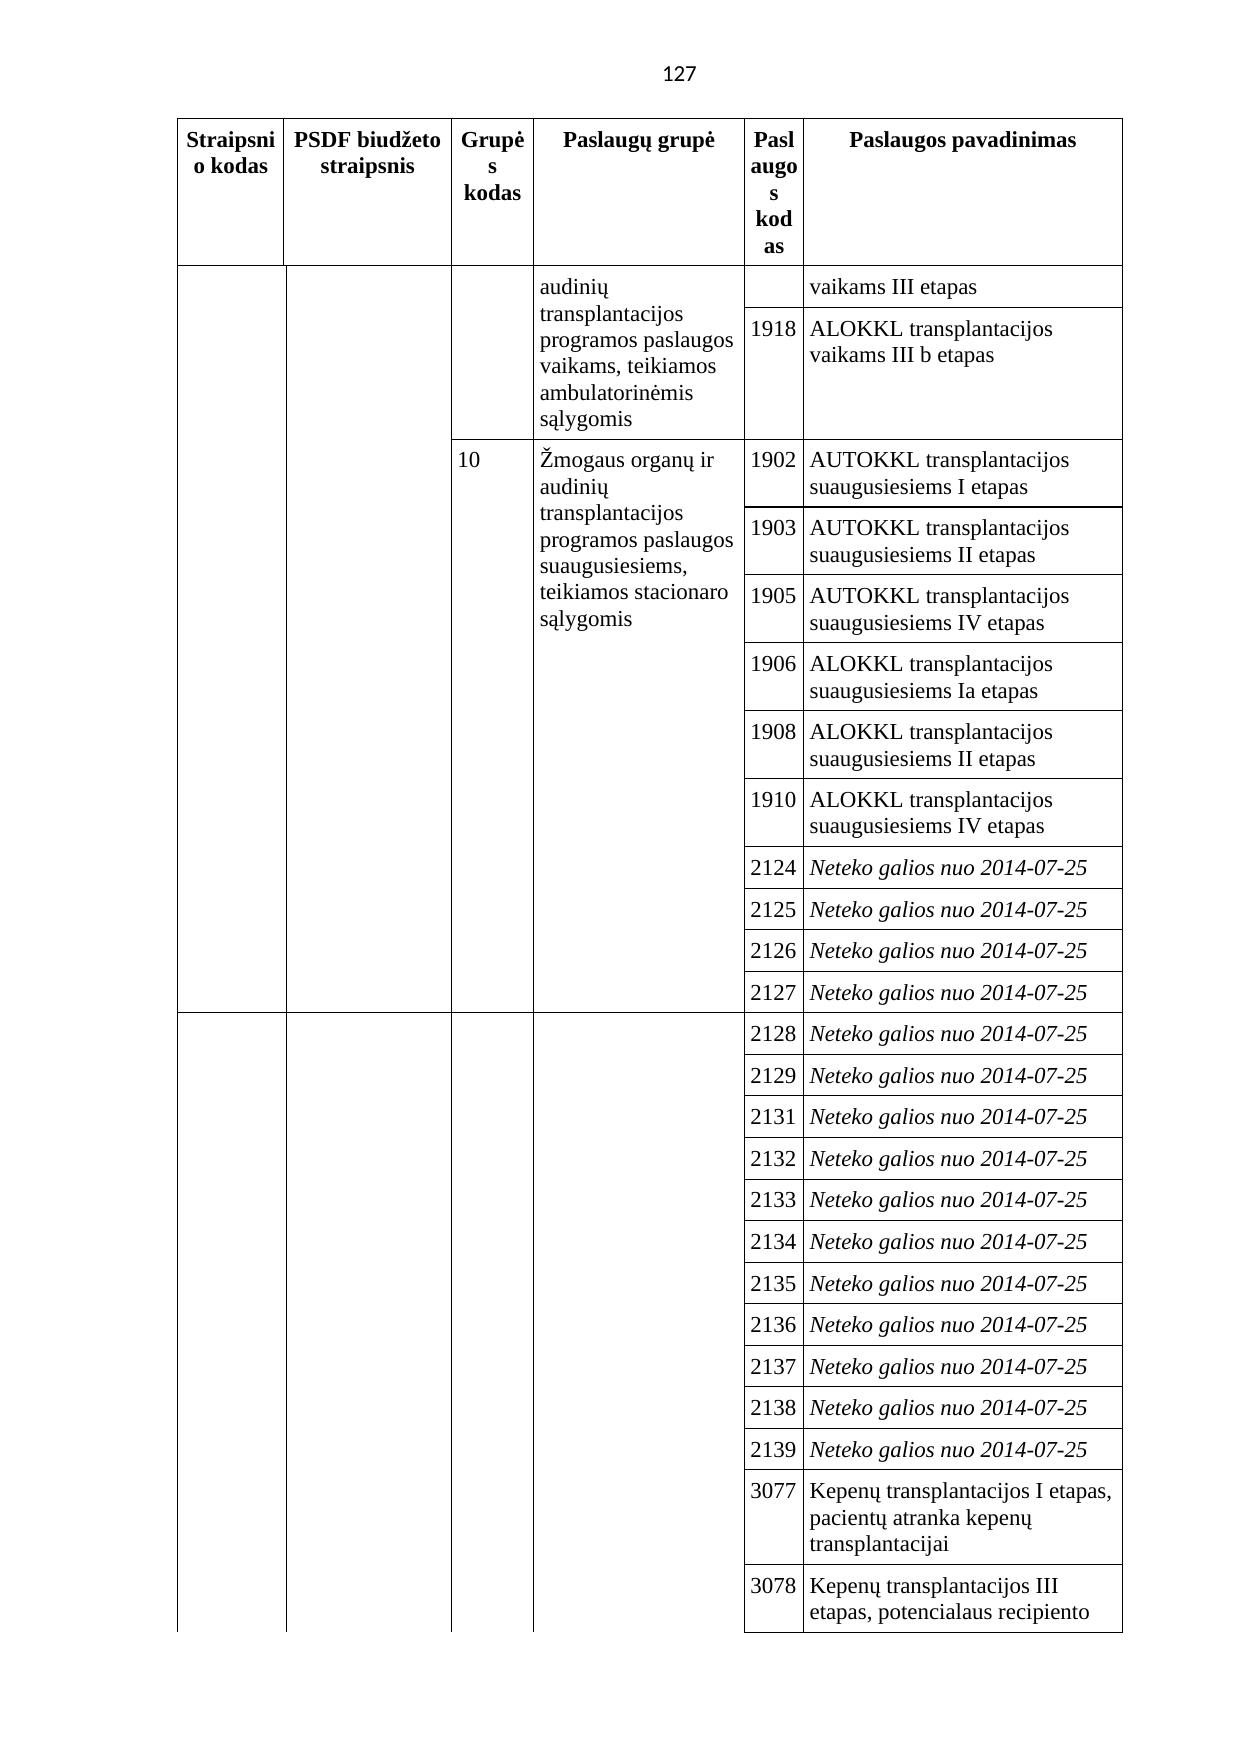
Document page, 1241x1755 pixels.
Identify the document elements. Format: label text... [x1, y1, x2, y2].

table_cell [287, 439, 451, 506]
table_cell [178, 1345, 286, 1386]
table_cell [287, 1054, 451, 1095]
table_cell [287, 778, 451, 846]
table_cell [287, 710, 451, 778]
table_cell [287, 971, 451, 1012]
table_cell Neteko galios nuo 2014-07-25 [804, 972, 1122, 1012]
table_cell [287, 1386, 451, 1428]
table_cell 2137 [745, 1346, 803, 1386]
table_header Straipsnio kodas [178, 119, 283, 265]
table_cell 2136 [745, 1304, 803, 1345]
table_cell [452, 1013, 533, 1054]
table_cell ALOKKL transplantacijos suaugusiesiems IV etapas [804, 779, 1122, 846]
table_cell 2127 [745, 972, 803, 1012]
table_cell [178, 1428, 286, 1469]
table_cell AUTOKKL transplantacijos suaugusiesiems II etapas [804, 508, 1122, 574]
table_cell [534, 1013, 744, 1054]
table_cell [534, 1179, 744, 1220]
table_cell [534, 971, 744, 1012]
table_cell [178, 1054, 286, 1095]
table_cell ALOKKL transplantacijos suaugusiesiems II etapas [804, 711, 1122, 778]
table_cell Neteko galios nuo 2014-07-25 [804, 1346, 1122, 1386]
table_cell Neteko galios nuo 2014-07-25 [804, 1013, 1122, 1054]
table_cell [452, 1303, 533, 1345]
table_cell [178, 846, 286, 887]
table_cell 2131 [745, 1096, 803, 1137]
table_cell Neteko galios nuo 2014-07-25 [804, 1387, 1122, 1428]
table_cell [287, 1220, 451, 1262]
table_cell [534, 1428, 744, 1469]
table_cell [178, 1564, 286, 1632]
table_cell 10 [452, 440, 533, 929]
table_cell [178, 1179, 286, 1220]
table_cell [287, 1345, 451, 1386]
table_cell [287, 266, 451, 307]
table_cell [287, 1469, 451, 1564]
table_cell [178, 506, 286, 574]
table_cell [287, 1262, 451, 1303]
table_cell 2129 [745, 1055, 803, 1095]
table_cell 1918 [745, 308, 803, 438]
table_cell [178, 1469, 286, 1564]
table_cell [178, 1262, 286, 1303]
table_cell 2128 [745, 1013, 803, 1054]
table_cell 2134 [745, 1221, 803, 1262]
table_cell [452, 1564, 533, 1632]
table_cell Neteko galios nuo 2014-07-25 [804, 889, 1122, 929]
table_cell ALOKKL transplantacijos suaugusiesiems Ia etapas [804, 643, 1122, 710]
table_cell [452, 1054, 533, 1095]
table_cell [178, 1386, 286, 1428]
table_cell [287, 307, 451, 438]
table_cell [452, 1469, 533, 1564]
table_cell [534, 1564, 744, 1632]
table_cell ALOKKL transplantacijos vaikams III b etapas [804, 308, 1122, 438]
table_cell Neteko galios nuo 2014-07-25 [804, 1429, 1122, 1469]
table_cell [178, 929, 286, 971]
table_cell [178, 1095, 286, 1137]
table_cell [287, 1564, 451, 1632]
table_header Paslaugos pavadinimas [804, 119, 1122, 265]
table_cell [178, 1137, 286, 1178]
table_cell [178, 971, 286, 1012]
table_cell Neteko galios nuo 2014-07-25 [804, 1304, 1122, 1345]
table_cell [534, 1220, 744, 1262]
table_cell Neteko galios nuo 2014-07-25 [804, 1055, 1122, 1095]
table_cell Kepenų transplantacijos I etapas, pacientų atranka kepenų transplantacijai [804, 1470, 1122, 1564]
table_cell 2135 [745, 1263, 803, 1303]
table_cell [178, 888, 286, 929]
table_cell [452, 1095, 533, 1137]
table_cell [534, 1137, 744, 1178]
table_cell [178, 642, 286, 710]
table_cell [287, 1303, 451, 1345]
table_cell Neteko galios nuo 2014-07-25 [804, 930, 1122, 971]
table_cell [178, 1013, 286, 1054]
table_cell [452, 266, 533, 307]
table_cell [534, 1303, 744, 1345]
table_cell [452, 929, 533, 971]
table_cell [178, 1220, 286, 1262]
table_cell [287, 846, 451, 887]
table_cell [178, 439, 286, 506]
table_cell 1903 [745, 508, 803, 574]
table_cell 2126 [745, 930, 803, 971]
table_cell [287, 506, 451, 574]
table_cell AUTOKKL transplantacijos suaugusiesiems I etapas [804, 440, 1122, 506]
table_cell Neteko galios nuo 2014-07-25 [804, 1138, 1122, 1178]
table_cell [178, 266, 286, 307]
table_cell [287, 888, 451, 929]
table_cell Kepenų transplantacijos III etapas, potencialaus recipiento [804, 1565, 1122, 1632]
table_cell [178, 307, 286, 438]
table_cell 2125 [745, 889, 803, 929]
table_cell [287, 1137, 451, 1178]
table_cell [534, 1469, 744, 1564]
table_cell [287, 1095, 451, 1137]
table_cell vaikams III etapas [804, 266, 1122, 307]
table_cell [287, 574, 451, 642]
table_header PSDF biudžeto straipsnis [284, 119, 451, 265]
table_cell 2139 [745, 1429, 803, 1469]
table_cell [452, 1137, 533, 1178]
table_cell [178, 778, 286, 846]
table_cell 2138 [745, 1387, 803, 1428]
table_cell 3077 [745, 1470, 803, 1564]
table_cell [452, 971, 533, 1012]
table_cell [452, 307, 533, 438]
table_cell [534, 929, 744, 971]
table_cell [287, 1179, 451, 1220]
table_cell 2133 [745, 1180, 803, 1220]
table_cell [287, 1428, 451, 1469]
table_cell [287, 1013, 451, 1054]
table_cell [452, 1220, 533, 1262]
table_cell Neteko galios nuo 2014-07-25 [804, 1096, 1122, 1137]
table_cell 3078 [745, 1565, 803, 1632]
table_cell Neteko galios nuo 2014-07-25 [804, 1263, 1122, 1303]
table_cell [287, 642, 451, 710]
table_cell [287, 929, 451, 971]
table_cell Neteko galios nuo 2014-07-25 [804, 847, 1122, 887]
table_cell [745, 266, 803, 307]
table_cell 1902 [745, 440, 803, 506]
table_cell Neteko galios nuo 2014-07-25 [804, 1221, 1122, 1262]
table_cell [534, 1345, 744, 1386]
table_cell 2132 [745, 1138, 803, 1178]
table_cell [534, 1386, 744, 1428]
table_cell [534, 1095, 744, 1137]
table_cell Žmogaus organų ir audinių transplantacijos programos paslaugos suaugusiesiems, teikiamos stacionaro sąlygomis [534, 440, 744, 929]
table_cell 1906 [745, 643, 803, 710]
table_cell [178, 710, 286, 778]
table_header Paslaugų grupė [534, 119, 744, 265]
table_header Grupės kodas [452, 119, 533, 265]
table_cell [452, 1262, 533, 1303]
table_cell 1908 [745, 711, 803, 778]
table_cell 1905 [745, 575, 803, 642]
table_cell [178, 574, 286, 642]
table_cell 1910 [745, 779, 803, 846]
table_cell [534, 1262, 744, 1303]
table_cell AUTOKKL transplantacijos suaugusiesiems IV etapas [804, 575, 1122, 642]
table_cell [452, 1386, 533, 1428]
table_cell [534, 1054, 744, 1095]
table_cell [452, 1345, 533, 1386]
table_cell [178, 1303, 286, 1345]
table_cell Neteko galios nuo 2014-07-25 [804, 1180, 1122, 1220]
table_cell 2124 [745, 847, 803, 887]
table_cell [452, 1179, 533, 1220]
table_cell [452, 1428, 533, 1469]
table_cell audinių transplantacijos programos paslaugos vaikams, teikiamos ambulatorinėmis sąlygomis [534, 266, 744, 438]
table_header Paslaugos kodas [745, 119, 803, 265]
